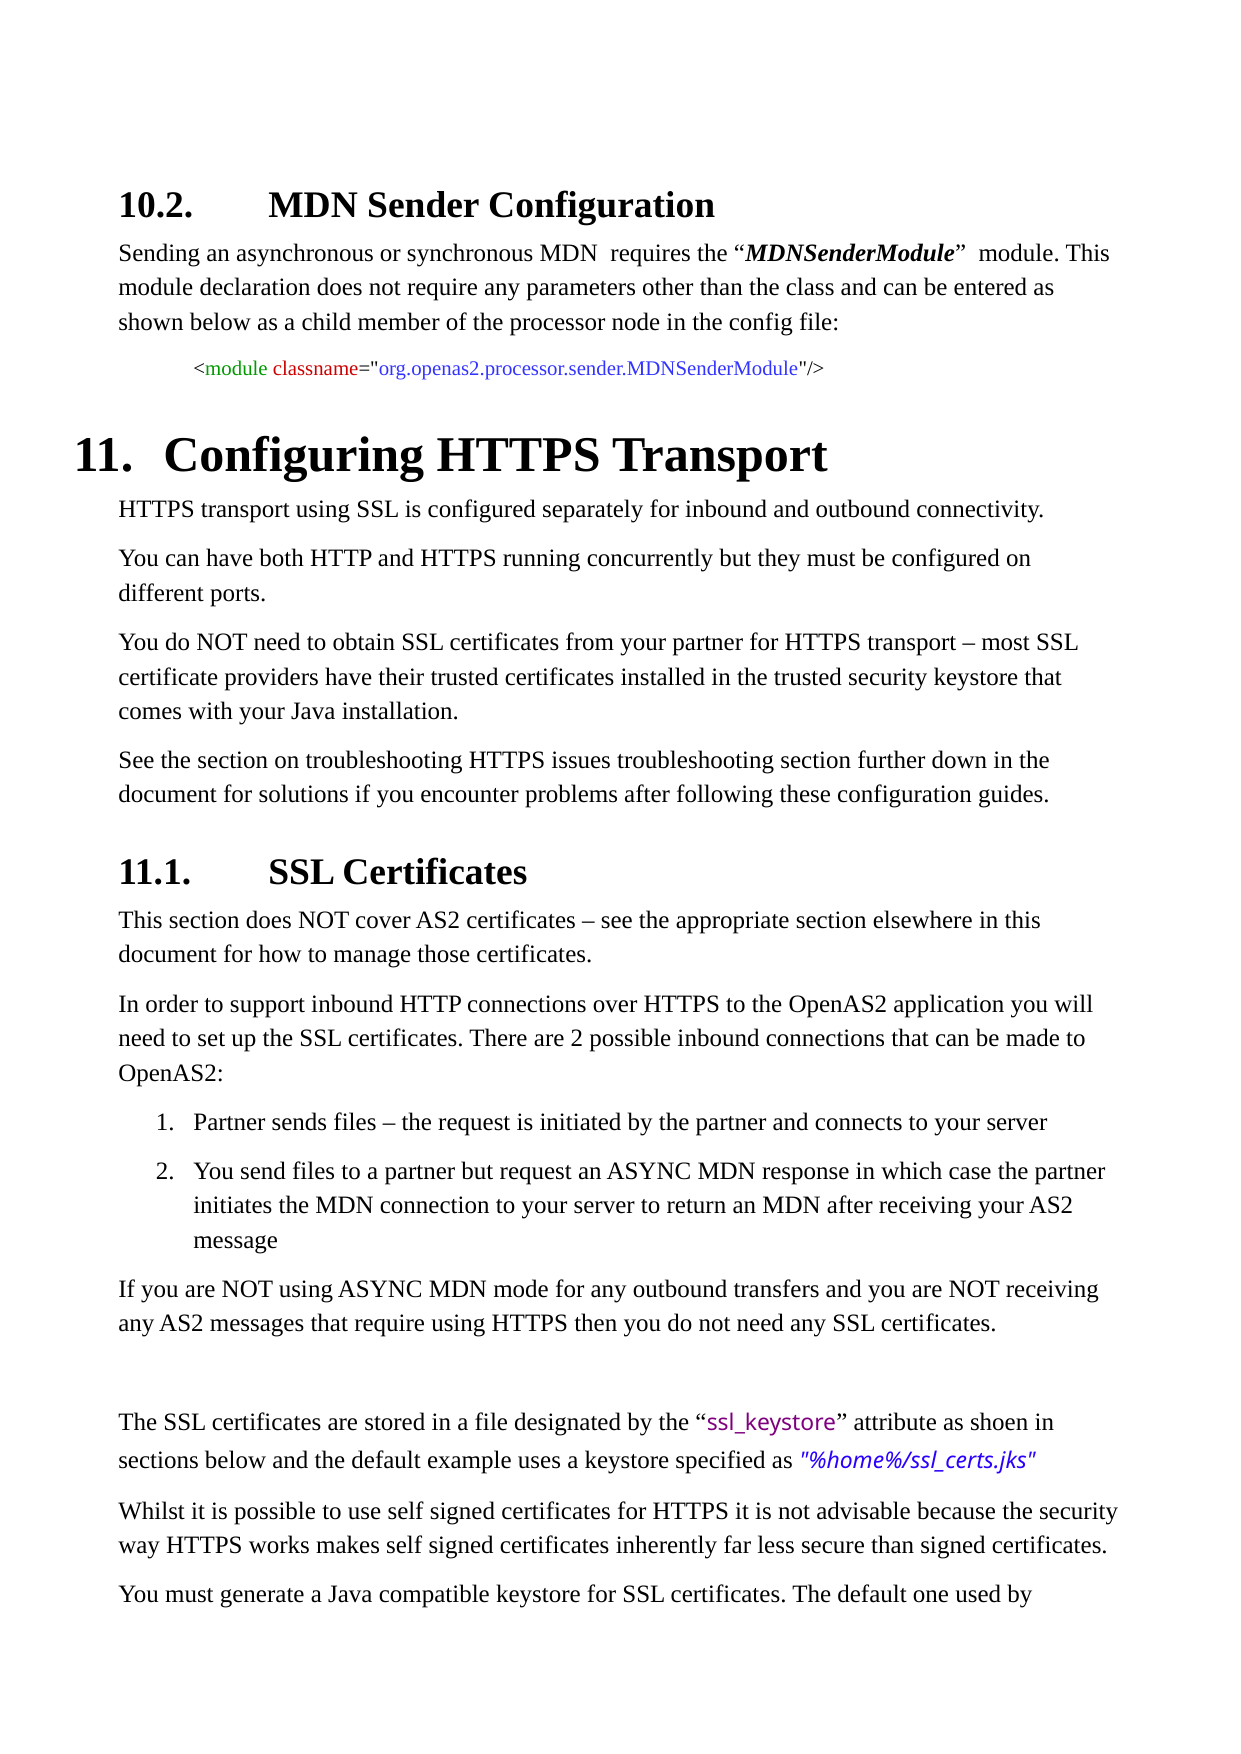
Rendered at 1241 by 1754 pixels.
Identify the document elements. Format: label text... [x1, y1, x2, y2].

text The SSL certificates are stored in a file designated by the “ssl_keystore” attribute as shoen in sections below and the default example uses a keystore specified as "%home%/ssl_certs.jks" [118, 1406, 1122, 1475]
list You send files to a partner but request an ASYNC MDN response in which case the partner initiates the MDN connection to your server to return an MDN after receiving your AS2 message [156, 1156, 1122, 1253]
text HTTPS transport using SSL is configured separately for inbound and outbound connectivity. [118, 494, 1122, 523]
text If you are NOT using ASYNC MDN mode for any outbound transfers and you are NOT receiving any AS2 messages that require using HTTPS then you do not need any SSL certificates. [118, 1274, 1122, 1337]
text <module classname="org.openas2.processor.sender.MDNSenderModule"/> [193, 356, 1122, 380]
text See the section on troubleshooting HTTPS issues troubleshooting section further down in the document for solutions if you encounter problems after following these configuration guides. [118, 745, 1122, 808]
list Partner sends files – the request is initiated by the partner and connects to your server [156, 1107, 1122, 1135]
subtitle MDN Sender Configuration [118, 182, 1122, 226]
subtitle Configuring HTTPS Transport [73, 424, 1122, 482]
text Whilst it is possible to use self signed certificates for HTTPS it is not advisable because the security way HTTPS works makes self signed certificates inherently far less secure than signed certificates. [118, 1496, 1122, 1559]
text You must generate a Java compatible keystore for SSL certificates. The default one used by [118, 1579, 1122, 1608]
text Sending an asynchronous or synchronous MDN requires the “MDNSenderModule” module. This module declaration does not require any parameters other than the class and can be entered as shown below as a child member of the processor node in the config file: [118, 238, 1122, 336]
text You can have both HTTP and HTTPS running concurrently but they must be configured on different ports. [118, 543, 1122, 607]
text This section does NOT cover AS2 certificates – see the appropriate section elsewhere in this document for how to manage those certificates. [118, 905, 1122, 968]
text You do NOT need to obtain SSL certificates from your partner for HTTPS transport – most SSL certificate providers have their trusted certificates installed in the trusted security keystore that comes with your Java installation. [118, 627, 1122, 725]
subtitle SSL Certificates [118, 849, 1122, 893]
text In order to support inbound HTTP connections over HTTPS to the OpenAS2 application you will need to set up the SSL certificates. There are 2 possible inbound connections that can be made to OpenAS2: [118, 989, 1122, 1086]
